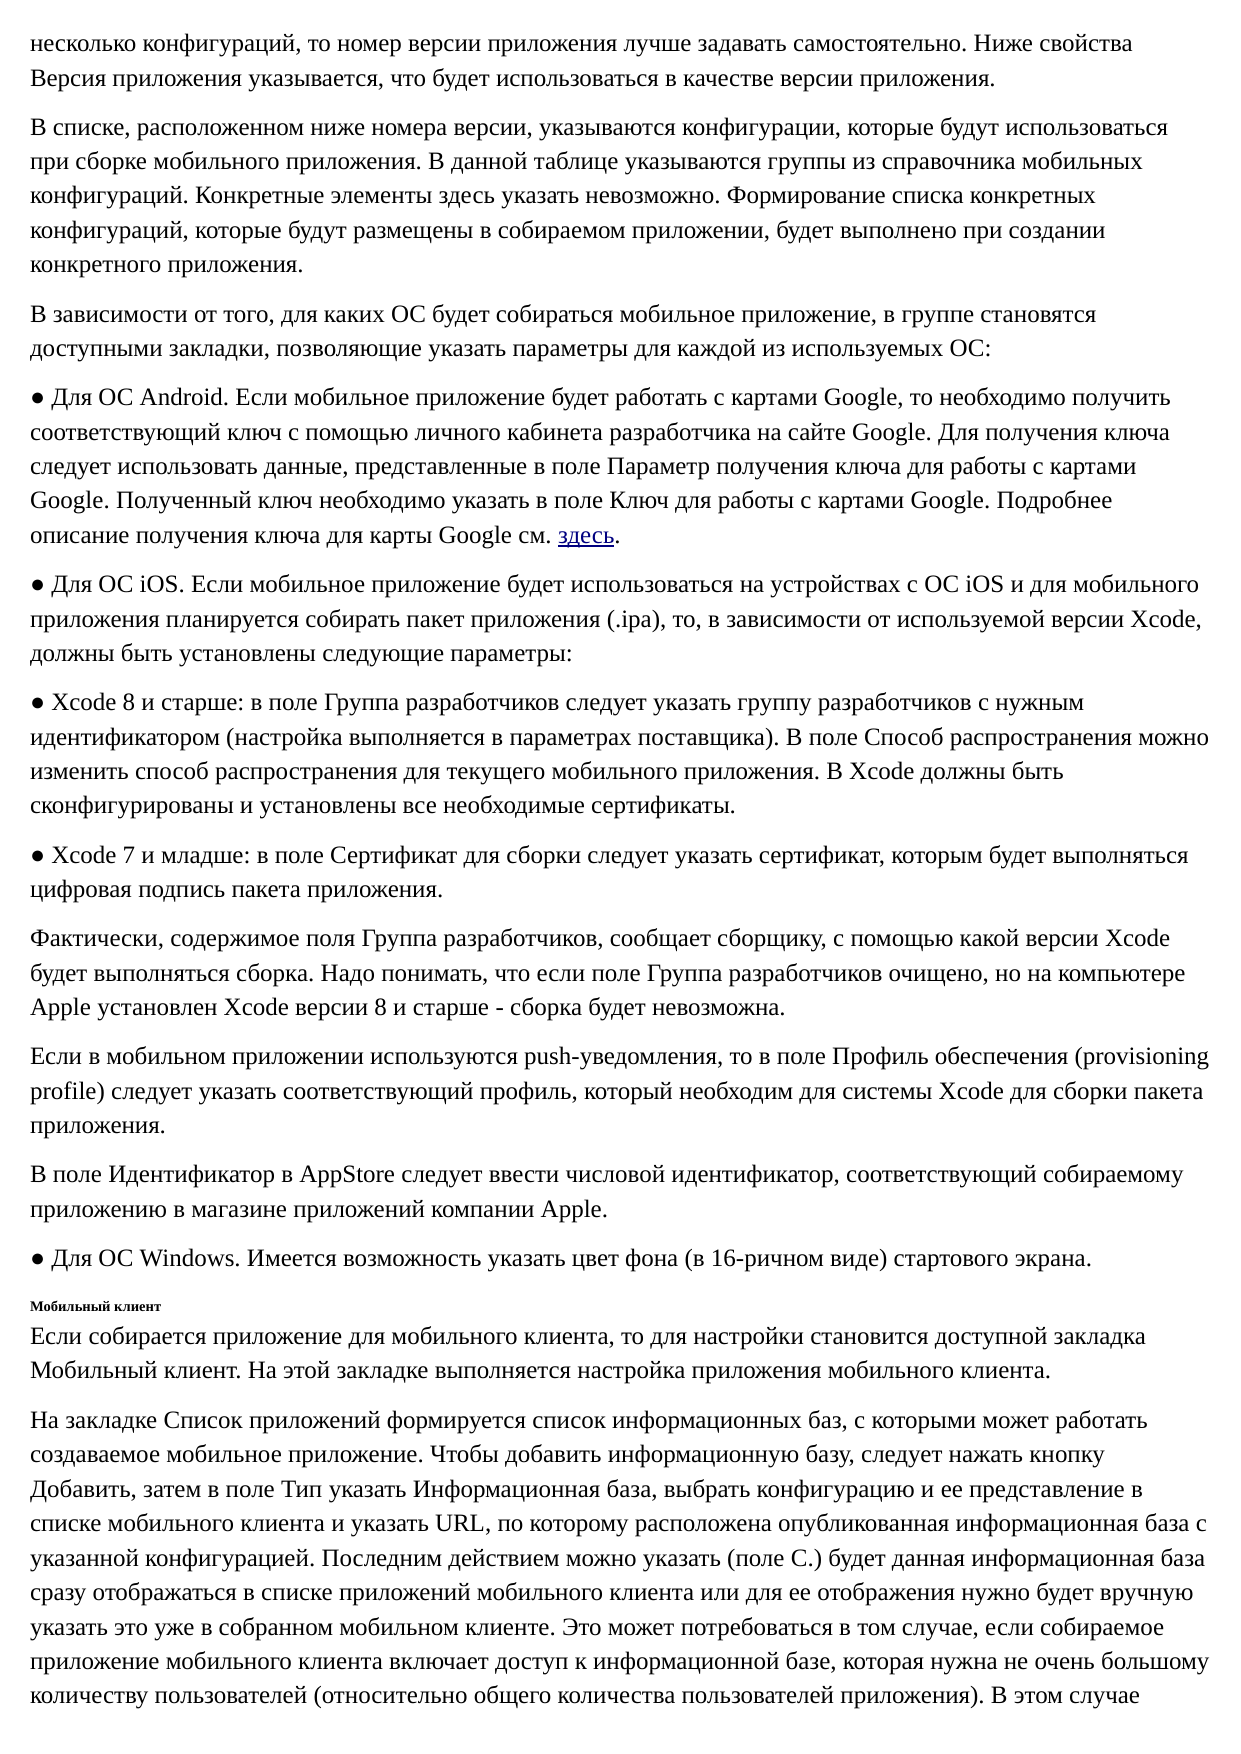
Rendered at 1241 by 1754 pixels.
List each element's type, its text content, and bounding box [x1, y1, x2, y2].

text В поле Идентификатор в AppStore следует ввести числовой идентификатор, соответствующий собираемому приложению в магазине приложений компании Apple. [30, 1159, 1211, 1222]
text ● Для ОС iOS. Если мобильное приложение будет использоваться на устройствах с ОС iOS и для мобильного приложения планируется собирать пакет приложения (.ipa), то, в зависимости от используемой версии Xcode, должны быть установлены следующие параметры: [30, 569, 1211, 667]
text На закладке Список приложений формируется список информационных баз, с которыми может работать создаваемое мобильное приложение. Чтобы добавить информационную базу, следует нажать кнопку Добавить, затем в поле Тип указать Информационная база, выбрать конфигурацию и ее представление в списке мобильного клиента и указать URL, по которому расположена опубликованная информационная база с указанной конфигурацией. Последним действием можно указать (поле С.) будет данная информационная база сразу отображаться в списке приложений мобильного клиента или для ее отображения нужно будет вручную указать это уже в собранном мобильном клиенте. Это может потребоваться в том случае, если собираемое приложение мобильного клиента включает доступ к информационной базе, которая нужна не очень большому количеству пользователей (относительно общего количества пользователей приложения). В этом случае [30, 1405, 1211, 1709]
text Если в мобильном приложении используются push-уведомления, то в поле Профиль обеспечения (provisioning profile) следует указать соответствующий профиль, который необходим для системы Xcode для сборки пакета приложения. [30, 1041, 1211, 1139]
text В зависимости от того, для каких ОС будет собираться мобильное приложение, в группе становятся доступными закладки, позволяющие указать параметры для каждой из используемых ОС: [30, 299, 1211, 362]
text ● Xcode 7 и младше: в поле Сертификат для сборки следует указать сертификат, которым будет выполняться цифровая подпись пакета приложения. [30, 840, 1211, 903]
text В списке, расположенном ниже номера версии, указываются конфигурации, которые будут использоваться при сборке мобильного приложения. В данной таблице указываются группы из справочника мобильных конфигураций. Конкретные элементы здесь указать невозможно. Формирование списка конкретных конфигураций, которые будут размещены в собираемом приложении, будет выполнено при создании конкретного приложения. [30, 112, 1211, 278]
text ● Для ОС Android. Если мобильное приложение будет работать с картами Google, то необходимо получить соответствующий ключ с помощью личного кабинета разработчика на сайте Google. Для получения ключа следует использовать данные, представленные в поле Параметр получения ключа для работы с картами Google. Полученный ключ необходимо указать в поле Ключ для работы с картами Google. Подробнее описание получения ключа для карты Google см. здесь. [30, 382, 1211, 549]
text ● Для ОС Windows. Имеется возможность указать цвет фона (в 16-ричном виде) стартового экрана. [30, 1243, 1211, 1272]
text Если собирается приложение для мобильного клиента, то для настройки становится доступной закладка Мобильный клиент. На этой закладке выполняется настройка приложения мобильного клиента. [30, 1321, 1211, 1384]
text Фактически, содержимое поля Группа разработчиков, сообщает сборщику, с помощью какой версии Xcode будет выполняться сборка. Надо понимать, что если поле Группа разработчиков очищено, но на компьютере Apple установлен Xcode версии 8 и старше ‑ сборка будет невозможна. [30, 923, 1211, 1021]
text несколько конфигураций, то номер версии приложения лучше задавать самостоятельно. Ниже свойства Версия приложения указывается, что будет использоваться в качестве версии приложения. [30, 28, 1211, 91]
subtitle Мобильный клиент [30, 1298, 1211, 1315]
text ● Xcode 8 и старше: в поле Группа разработчиков следует указать группу разработчиков с нужным идентификатором (настройка выполняется в параметрах поставщика). В поле Способ распространения можно изменить способ распространения для текущего мобильного приложения. В Xcode должны быть сконфигурированы и установлены все необходимые сертификаты. [30, 687, 1211, 819]
